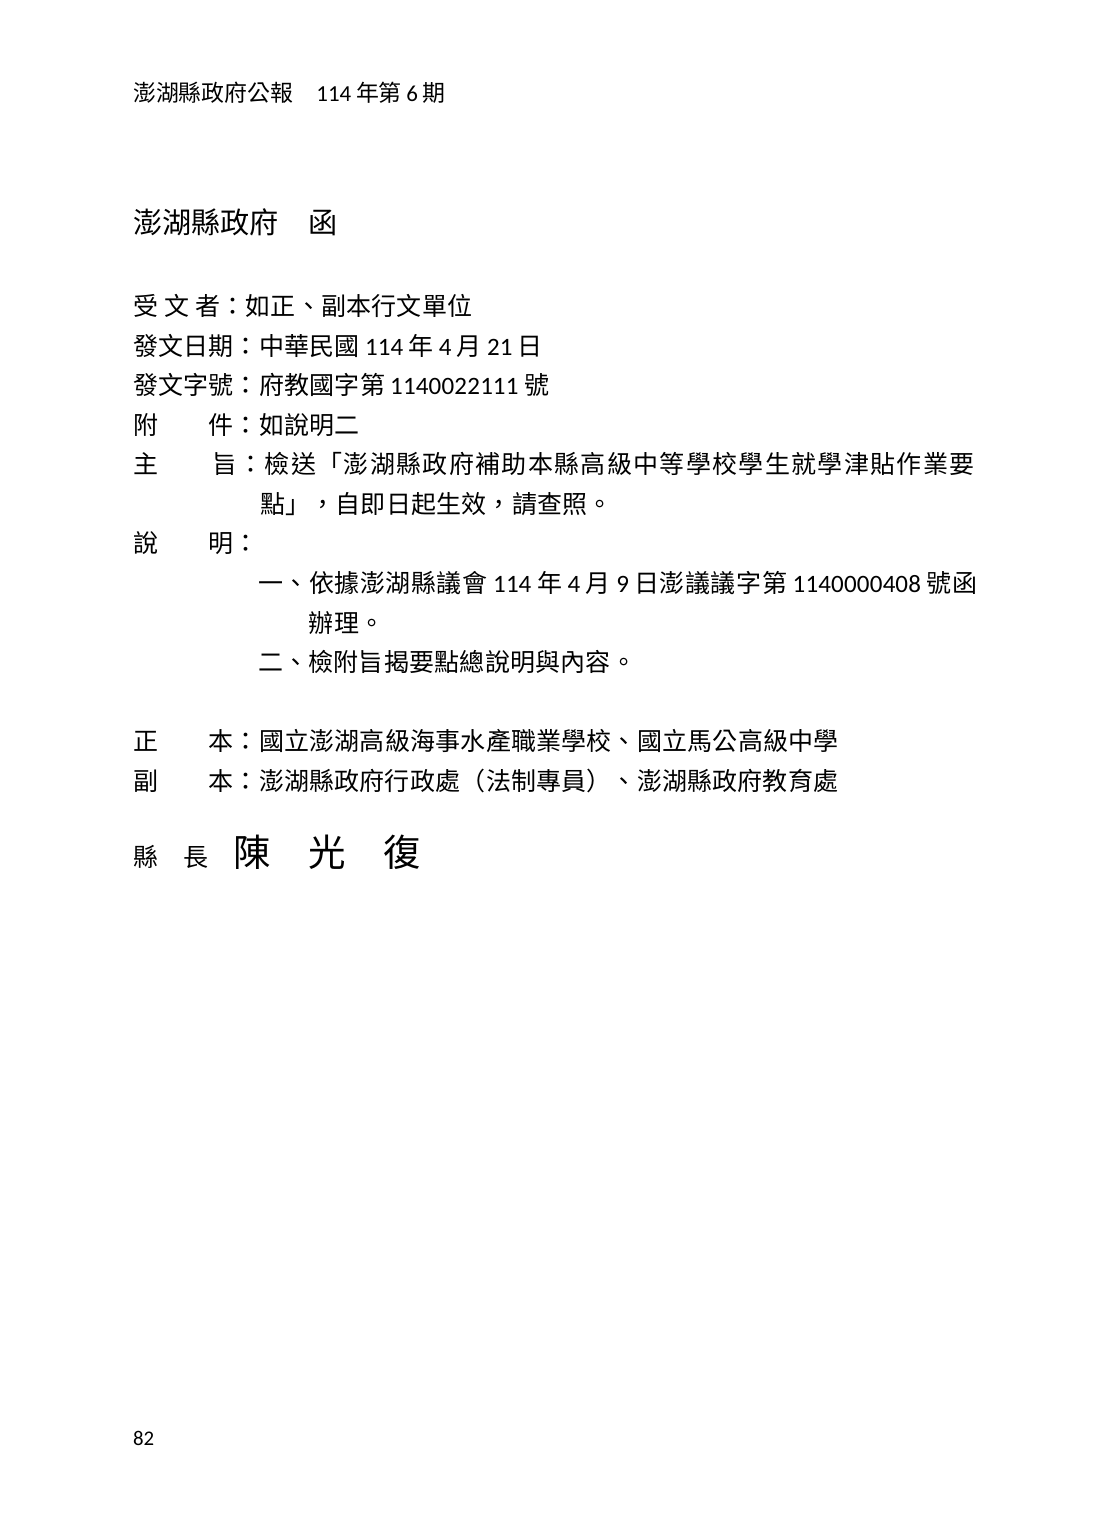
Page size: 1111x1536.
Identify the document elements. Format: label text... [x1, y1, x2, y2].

text 主 旨：檢送「澎湖縣政府補助本縣高級中等學校學生就學津貼作業要點」，自即日起生效，請查照。 [133, 442, 977, 521]
text 說 明： [133, 521, 977, 561]
text 副 本：澎湖縣政府行政處（法制專員）、澎湖縣政府教育處 [133, 759, 977, 798]
text 附 件：如說明二 [133, 402, 977, 442]
text 一、依據澎湖縣議會114年4月9日澎議議字第1140000408號函辦理。 [258, 561, 977, 640]
text 發文日期：中華民國114年4月21日 [133, 323, 977, 363]
text 縣 長 陳 光 復 [133, 836, 977, 874]
text 二、檢附旨揭要點總說明與內容。 [258, 640, 977, 679]
text 澎湖縣政府 函 [133, 199, 977, 241]
text 受 文 者：如正、副本行文單位 [133, 284, 977, 323]
text 正 本：國立澎湖高級海事水產職業學校、國立馬公高級中學 [133, 719, 977, 759]
text 發文字號：府教國字第1140022111號 [133, 363, 977, 402]
